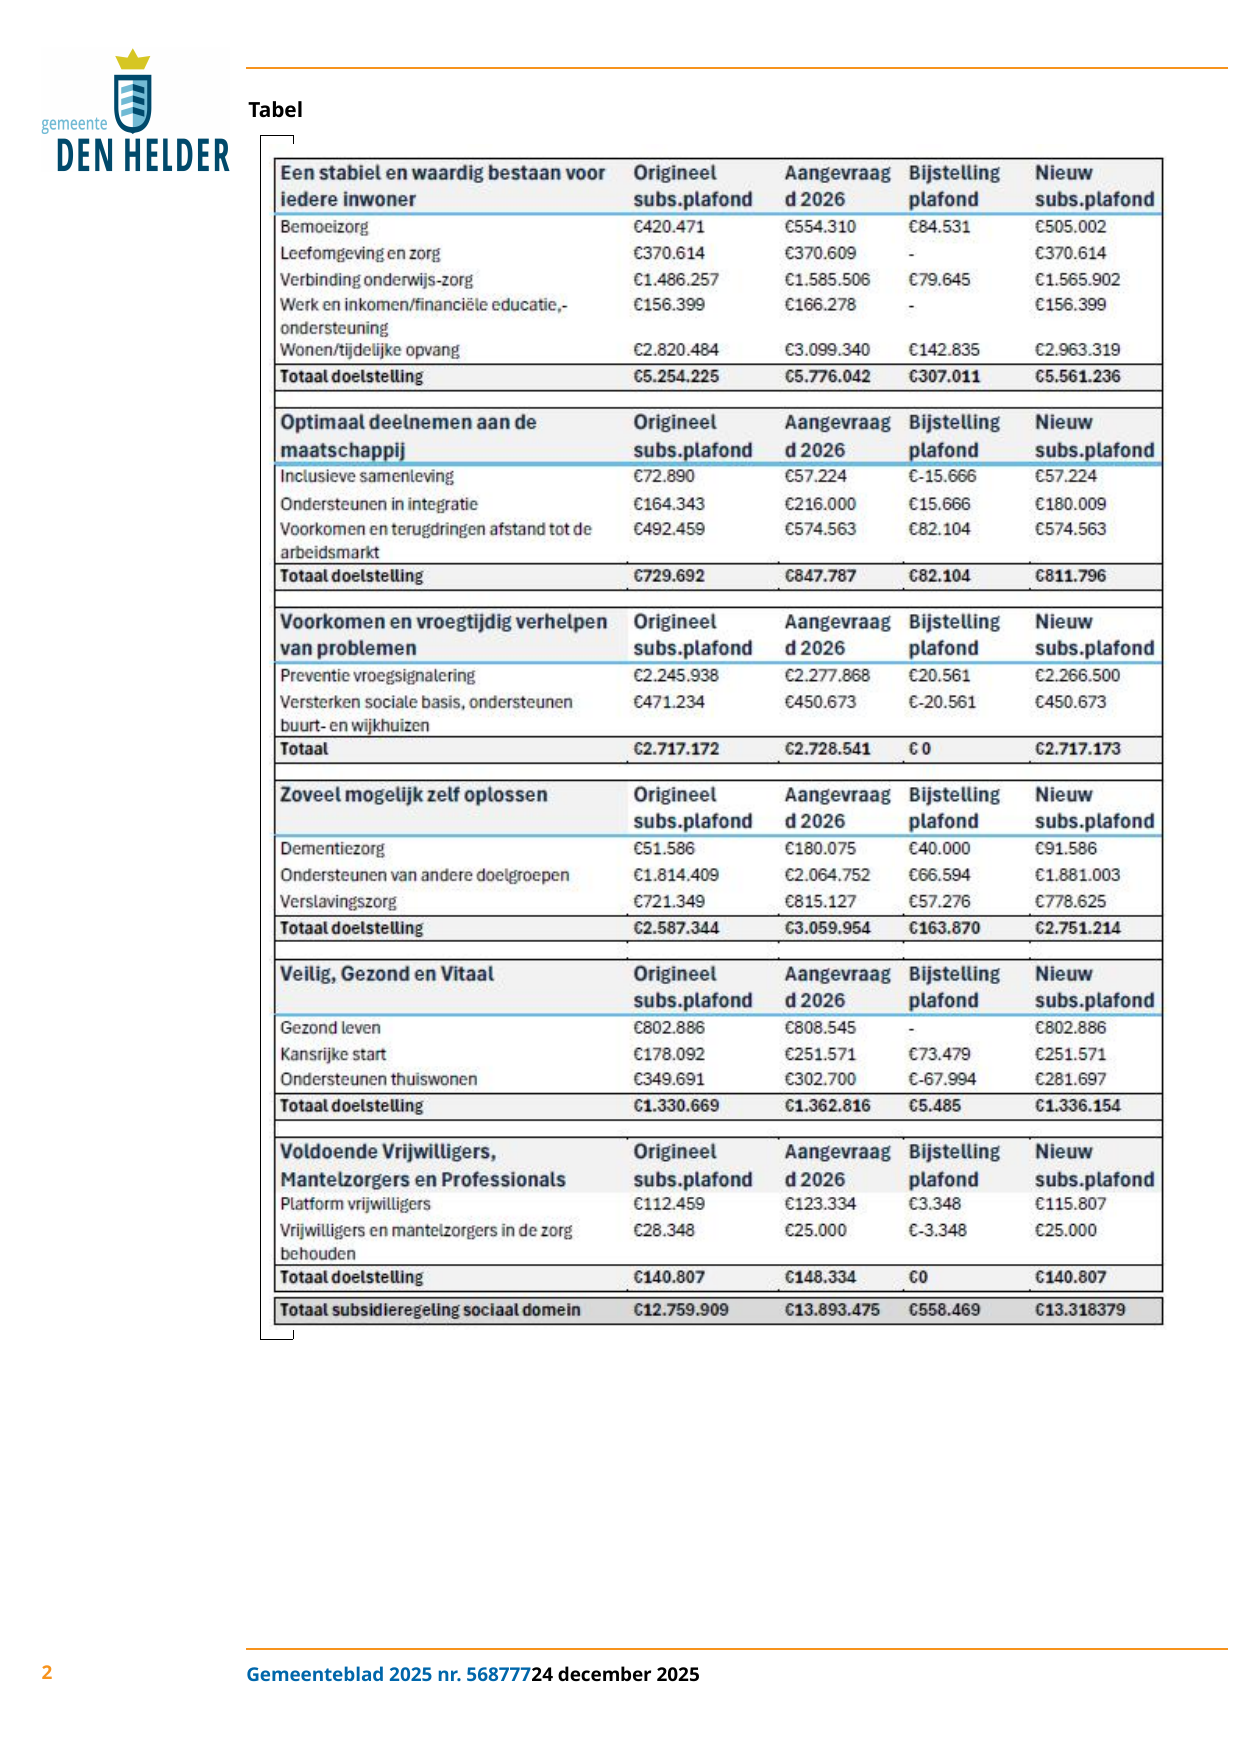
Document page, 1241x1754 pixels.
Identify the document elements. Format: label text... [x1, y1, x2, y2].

picture [220, 160, 224, 172]
picture [182, 144, 187, 165]
text Tabel [248, 95, 1152, 123]
picture [63, 144, 68, 165]
picture [41, 47, 231, 172]
picture [100, 154, 106, 172]
picture [268, 144, 1173, 1330]
picture [130, 157, 135, 172]
